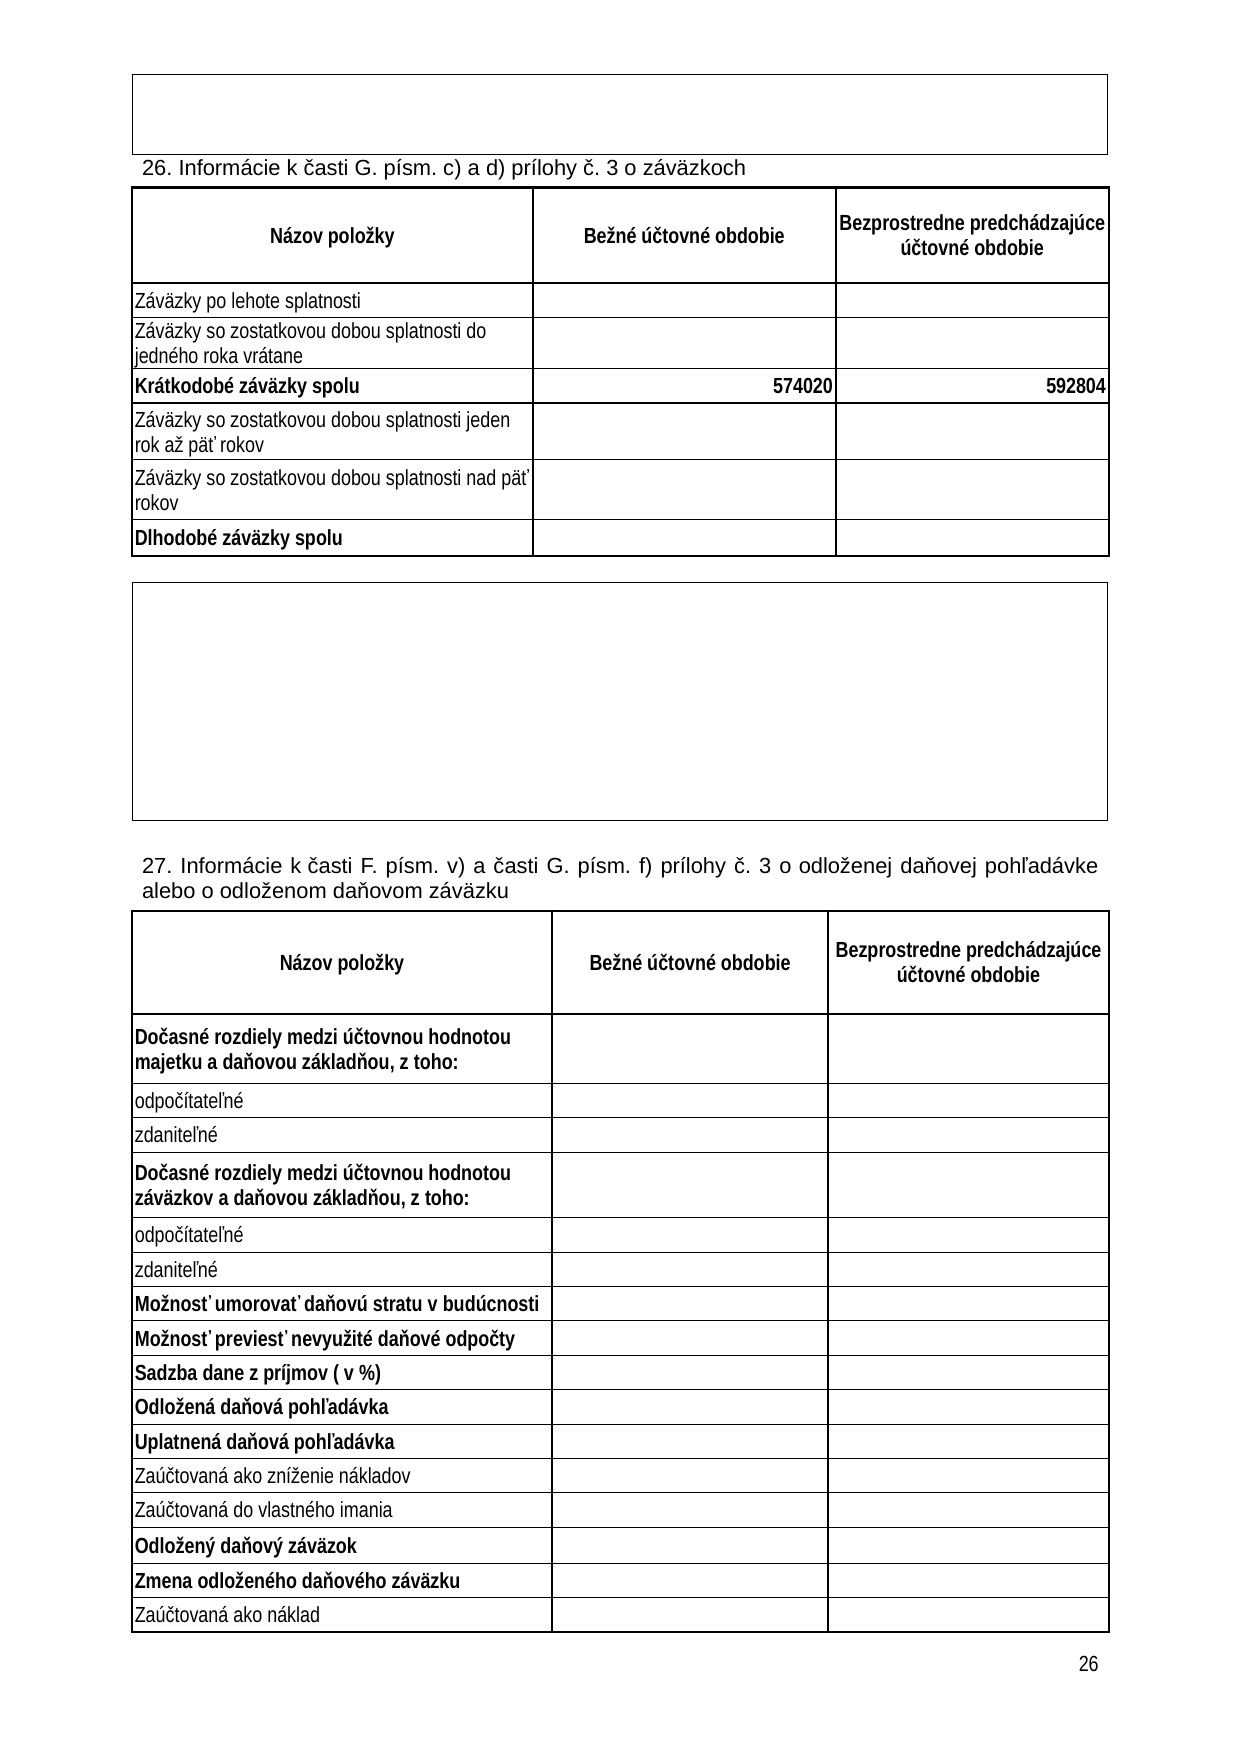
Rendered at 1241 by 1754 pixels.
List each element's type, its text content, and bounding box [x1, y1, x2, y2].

table_cell Sadzba dane z príjmov ( v %) [133, 1356, 551, 1389]
table_cell [829, 1287, 1108, 1320]
table_cell Záväzky so zostatkovou dobou splatnosti nad päť rokov [133, 460, 532, 519]
table_cell [829, 1084, 1108, 1117]
table_cell [829, 1493, 1108, 1527]
table_cell Zaúčtovaná ako náklad [133, 1598, 551, 1631]
table_cell Zmena odloženého daňového záväzku [133, 1564, 551, 1597]
table_cell [553, 1287, 827, 1320]
table_cell [829, 1253, 1108, 1286]
table_cell Záväzky po lehote splatnosti [133, 284, 532, 317]
table_cell [837, 404, 1108, 459]
table_cell [553, 1118, 827, 1152]
table_cell [553, 1015, 827, 1083]
table_cell [829, 1015, 1108, 1083]
table_cell [534, 460, 835, 519]
text 26. Informácie k časti G. písm. c) a d) prílohy č. 3 o záväzkoch [142, 155, 1098, 180]
text 27. Informácie k časti F. písm. v) a časti G. písm. f) prílohy č. 3 o odloženej daňovej pohľadávke alebo o odloženom daňovom záväzku [142, 853, 1098, 903]
table_cell [553, 1321, 827, 1355]
table_cell [837, 460, 1108, 519]
table_cell [553, 1598, 827, 1631]
table_cell [829, 1390, 1108, 1423]
table_cell zdaniteľné [133, 1118, 551, 1152]
table_cell [553, 1356, 827, 1389]
table_cell [553, 1528, 827, 1563]
table_cell [534, 520, 835, 555]
table_cell 574020 [534, 369, 835, 402]
table_cell Dočasné rozdiely medzi účtovnou hodnotou záväzkov a daňovou základňou, z toho: [133, 1153, 551, 1217]
table_header Bezprostredne predchádzajúce účtovné obdobie [837, 189, 1108, 282]
table_cell [829, 1564, 1108, 1597]
table_cell [534, 284, 835, 317]
table_cell Uplatnená daňová pohľadávka [133, 1425, 551, 1458]
table_cell Zaúčtovaná do vlastného imania [133, 1493, 551, 1527]
table_cell Zaúčtovaná ako zníženie nákladov [133, 1459, 551, 1492]
table_cell [553, 1390, 827, 1423]
table_cell [553, 1459, 827, 1492]
table_cell [829, 1528, 1108, 1563]
table_cell Dočasné rozdiely medzi účtovnou hodnotou majetku a daňovou základňou, z toho: [133, 1015, 551, 1083]
table_cell [829, 1153, 1108, 1217]
table_cell Odložený daňový záväzok [133, 1528, 551, 1563]
table_cell [829, 1118, 1108, 1152]
table_cell zdaniteľné [133, 1253, 551, 1286]
table_cell [553, 1253, 827, 1286]
table_cell [553, 1218, 827, 1252]
table_cell [829, 1459, 1108, 1492]
table_header Názov položky [133, 189, 532, 282]
table_cell [829, 1218, 1108, 1252]
table_cell Odložená daňová pohľadávka [133, 1390, 551, 1423]
table_cell [829, 1425, 1108, 1458]
table_header [133, 75, 1107, 154]
table_header Bezprostredne predchádzajúce účtovné obdobie [829, 912, 1108, 1013]
table_header Bežné účtovné obdobie [553, 912, 827, 1013]
table_cell Záväzky so zostatkovou dobou splatnosti jeden rok až päť rokov [133, 404, 532, 459]
table_cell Krátkodobé záväzky spolu [133, 369, 532, 402]
table_cell [829, 1356, 1108, 1389]
table_header Bežné účtovné obdobie [534, 189, 835, 282]
table_cell [837, 520, 1108, 555]
table_cell odpočítateľné [133, 1218, 551, 1252]
table_cell [553, 1084, 827, 1117]
table_cell [837, 318, 1108, 368]
table_header Názov položky [133, 912, 551, 1013]
table_cell [553, 1153, 827, 1217]
table_cell [534, 318, 835, 368]
table_cell [837, 284, 1108, 317]
table_cell [553, 1425, 827, 1458]
table_header [133, 583, 1107, 820]
table_cell Záväzky so zostatkovou dobou splatnosti do jedného roka vrátane [133, 318, 532, 368]
table_cell odpočítateľné [133, 1084, 551, 1117]
table_cell Dlhodobé záväzky spolu [133, 520, 532, 555]
table_cell 592804 [837, 369, 1108, 402]
table_cell Možnosť umorovať daňovú stratu v budúcnosti [133, 1287, 551, 1320]
table_cell [829, 1598, 1108, 1631]
table_cell [829, 1321, 1108, 1355]
table_cell Možnosť previesť nevyužité daňové odpočty [133, 1321, 551, 1355]
table_cell [534, 404, 835, 459]
table_cell [553, 1564, 827, 1597]
table_cell [553, 1493, 827, 1527]
